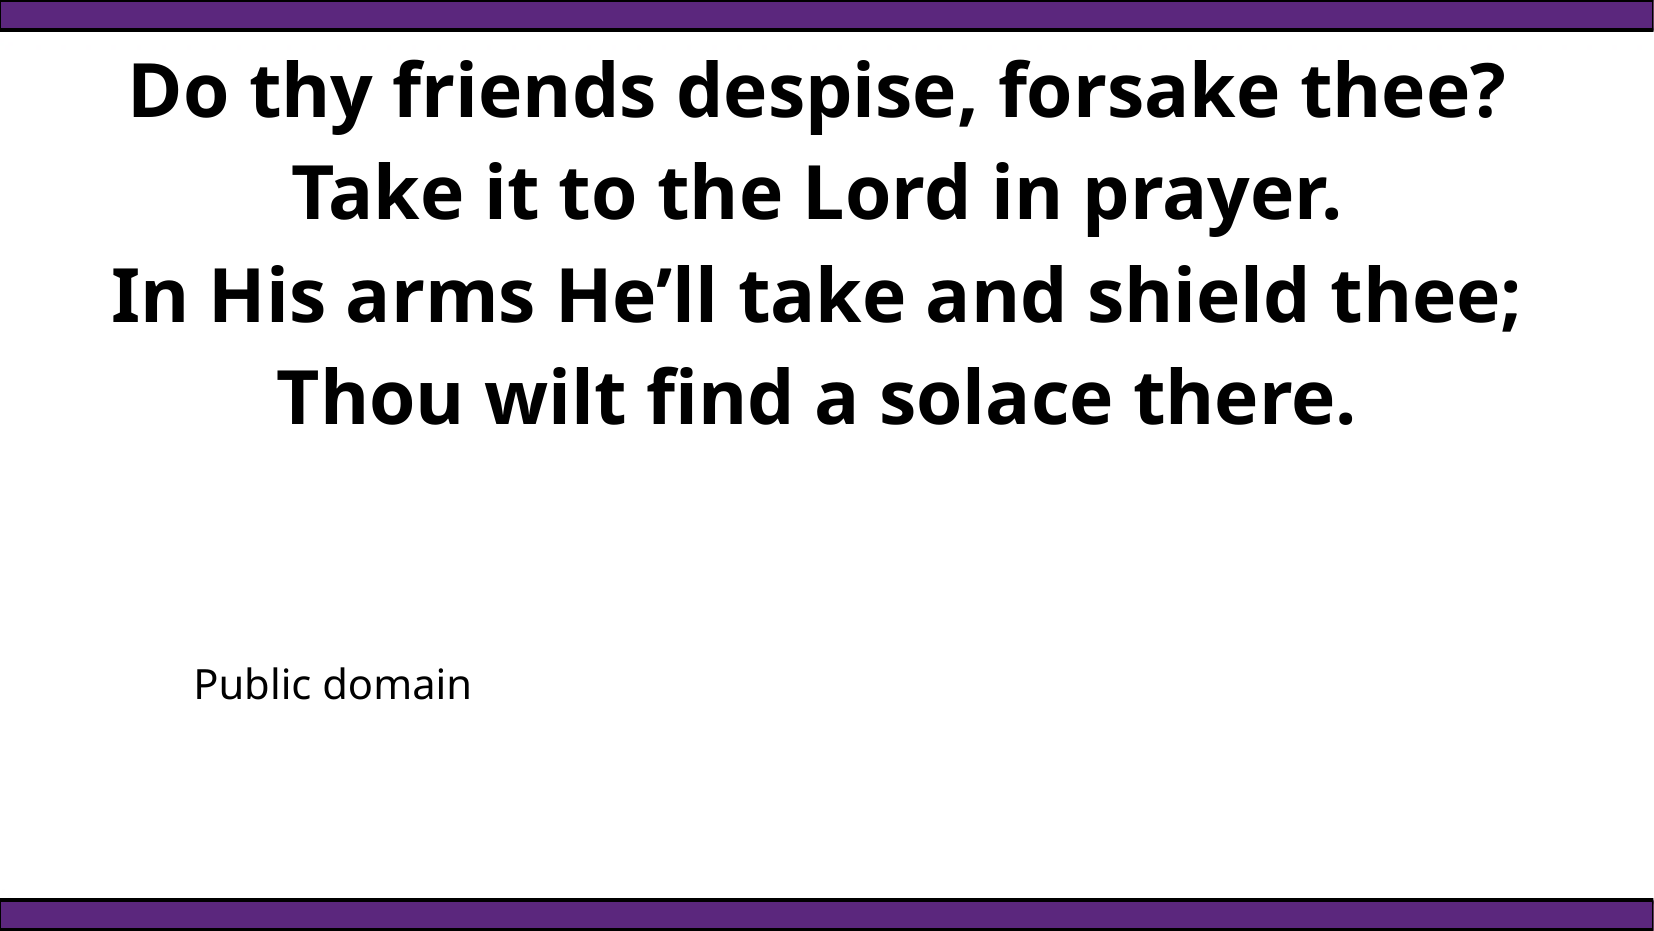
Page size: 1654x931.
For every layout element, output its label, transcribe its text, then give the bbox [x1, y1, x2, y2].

text_box Do thy friends despise, forsake thee? Take it to the Lord in prayer. In His arms He’ll take and shield thee; Thou wilt find a solace there. Public domain [75, 30, 1561, 711]
picture [0, 31, 1654, 900]
text_box [0, 900, 1654, 931]
text_box [0, 0, 1654, 31]
